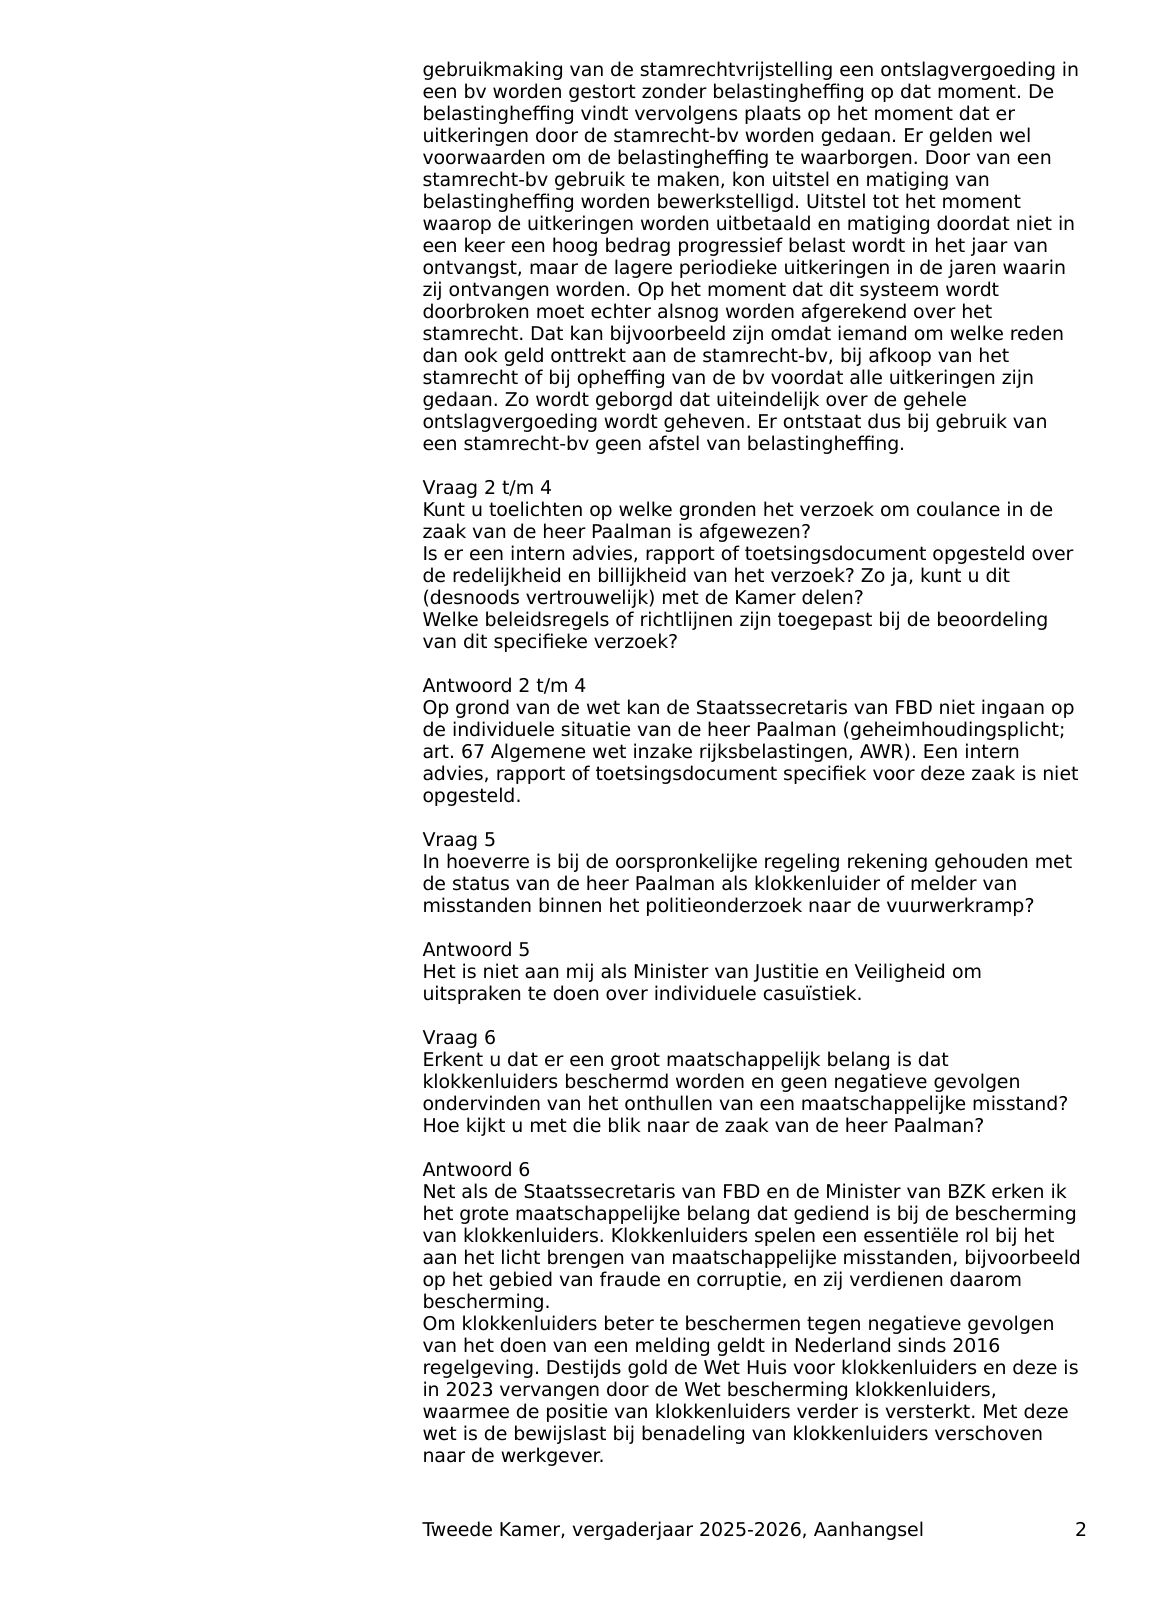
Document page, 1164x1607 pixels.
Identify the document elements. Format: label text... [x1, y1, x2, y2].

text Erkent u dat er een groot maatschappelijk belang is dat klokkenluiders beschermd worden en geen negatieve gevolgen ondervinden van het onthullen van een maatschappelijke misstand? Hoe kijkt u met die blik naar de zaak van de heer Paalman? [422, 1049, 1087, 1137]
text Vraag 6 [422, 1027, 1087, 1049]
text Antwoord 2 t/m 4 [422, 675, 1087, 697]
text Om klokkenluiders beter te beschermen tegen negatieve gevolgen van het doen van een melding geldt in Nederland sinds 2016 regelgeving. Destijds gold de Wet Huis voor klokkenluiders en deze is in 2023 vervangen door de Wet bescherming klokkenluiders, waarmee de positie van klokkenluiders verder is versterkt. Met deze wet is de bewijslast bij benadeling van klokkenluiders verschoven naar de werkgever. [422, 1313, 1087, 1467]
text Vraag 2 t/m 4 [422, 477, 1087, 499]
text In hoeverre is bij de oorspronkelijke regeling rekening gehouden met de status van de heer Paalman als klokkenluider of melder van misstanden binnen het politieonderzoek naar de vuurwerkramp? [422, 851, 1087, 917]
text gebruikmaking van de stamrechtvrijstelling een ontslagvergoeding in een bv worden gestort zonder belastingheffing op dat moment. De belastingheffing vindt vervolgens plaats op het moment dat er uitkeringen door de stamrecht-bv worden gedaan. Er gelden wel voorwaarden om de belastingheffing te waarborgen. Door van een stamrecht-bv gebruik te maken, kon uitstel en matiging van belastingheffing worden bewerkstelligd. Uitstel tot het moment waarop de uitkeringen worden uitbetaald en matiging doordat niet in een keer een hoog bedrag progressief belast wordt in het jaar van ontvangst, maar de lagere periodieke uitkeringen in de jaren waarin zij ontvangen worden. Op het moment dat dit systeem wordt doorbroken moet echter alsnog worden afgerekend over het stamrecht. Dat kan bijvoorbeeld zijn omdat iemand om welke reden dan ook geld onttrekt aan de stamrecht-bv, bij afkoop van het stamrecht of bij opheffing van de bv voordat alle uitkeringen zijn gedaan. Zo wordt geborgd dat uiteindelijk over de gehele ontslagvergoeding wordt geheven. Er ontstaat dus bij gebruik van een stamrecht-bv geen afstel van belastingheffing. [422, 59, 1087, 455]
text Kunt u toelichten op welke gronden het verzoek om coulance in de zaak van de heer Paalman is afgewezen? [422, 499, 1087, 543]
text Antwoord 5 [422, 939, 1087, 961]
text Vraag 5 [422, 829, 1087, 851]
text Net als de Staatssecretaris van FBD en de Minister van BZK erken ik het grote maatschappelijke belang dat gediend is bij de bescherming van klokkenluiders. Klokkenluiders spelen een essentiële rol bij het aan het licht brengen van maatschappelijke misstanden, bijvoorbeeld op het gebied van fraude en corruptie, en zij verdienen daarom bescherming. [422, 1181, 1087, 1313]
text Het is niet aan mij als Minister van Justitie en Veiligheid om uitspraken te doen over individuele casuïstiek. [422, 961, 1087, 1005]
text Welke beleidsregels of richtlijnen zijn toegepast bij de beoordeling van dit specifieke verzoek? [422, 609, 1087, 653]
text Antwoord 6 [422, 1159, 1087, 1181]
text Op grond van de wet kan de Staatssecretaris van FBD niet ingaan op de individuele situatie van de heer Paalman (geheimhoudingsplicht; art. 67 Algemene wet inzake rijksbelastingen, AWR). Een intern advies, rapport of toetsingsdocument specifiek voor deze zaak is niet opgesteld. [422, 697, 1087, 807]
text Is er een intern advies, rapport of toetsingsdocument opgesteld over de redelijkheid en billijkheid van het verzoek? Zo ja, kunt u dit (desnoods vertrouwelijk) met de Kamer delen? [422, 543, 1087, 609]
